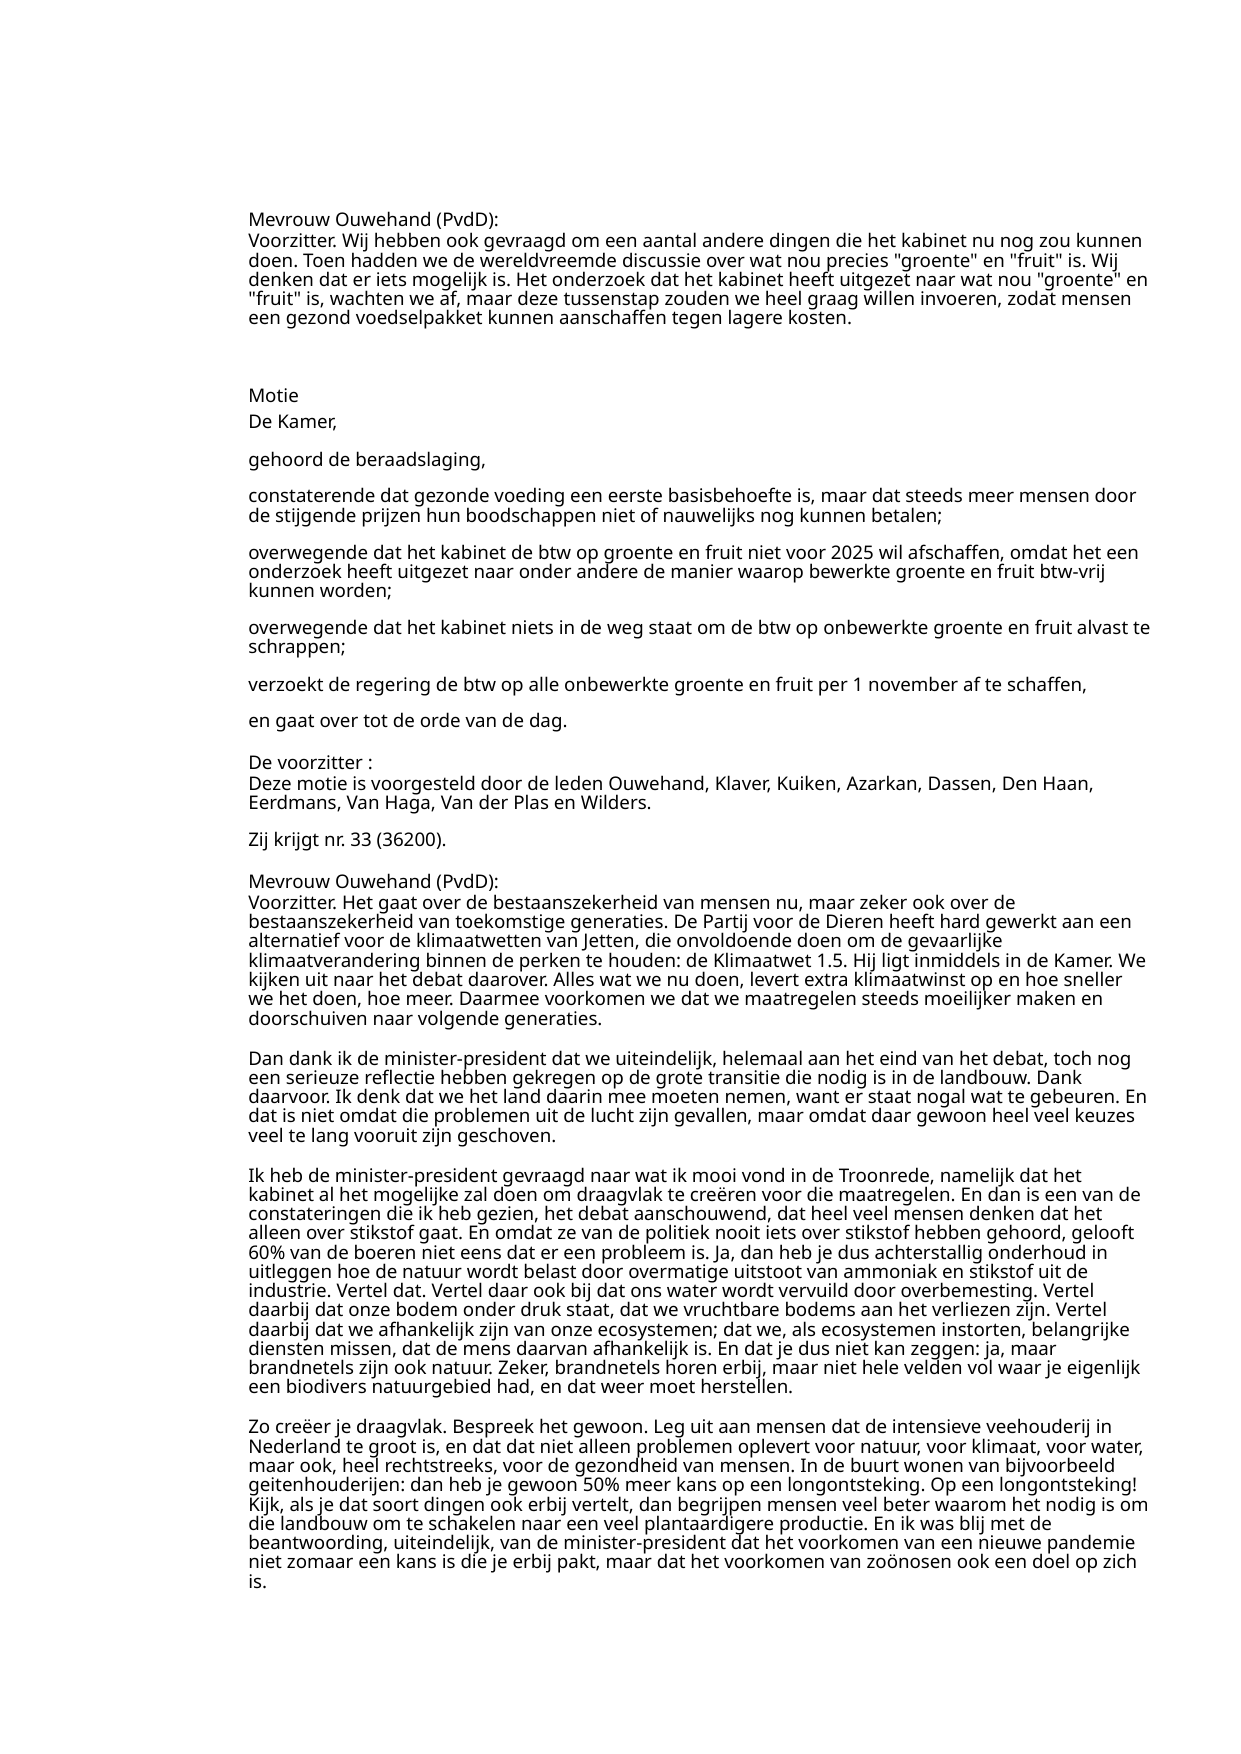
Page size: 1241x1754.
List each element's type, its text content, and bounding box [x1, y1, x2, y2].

text Voorzitter. Het gaat over de bestaanszekerheid van mensen nu, maar zeker ook over de bestaanszekerheid van toekomstige generaties. De Partij voor de Dieren heeft hard gewerkt aan een alternatief voor de klimaatwetten van Jetten, die onvoldoende doen om de gevaarlijke klimaatverandering binnen de perken te houden: de Klimaatwet 1.5. Hij ligt inmiddels in de Kamer. We kijken uit naar het debat daarover. Alles wat we nu doen, levert extra klimaatwinst op en hoe sneller we het doen, hoe meer. Daarmee voorkomen we dat we maatregelen steeds moeilijker maken en doorschuiven naar volgende generaties. [248, 894, 1152, 1029]
text Zij krijgt nr. 33 (36200). [248, 831, 1152, 851]
text constaterende dat gezonde voeding een eerste basisbehoefte is, maar dat steeds meer mensen door de stijgende prijzen hun boodschappen niet of nauwelijks nog kunnen betalen; [248, 487, 1152, 526]
text De voorzitter : [248, 749, 1152, 775]
text Voorzitter. Wij hebben ook gevraagd om een aantal andere dingen die het kabinet nu nog zou kunnen doen. Toen hadden we de wereldvreemde discussie over wat nou precies "groente" en "fruit" is. Wij denken dat er iets mogelijk is. Het onderzoek dat het kabinet heeft uitgezet naar wat nou "groente" en "fruit" is, wachten we af, maar deze tussenstap zouden we heel graag willen invoeren, zodat mensen een gezond voedselpakket kunnen aanschaffen tegen lagere kosten. [248, 232, 1152, 329]
text Mevrouw Ouwehand (PvdD): [248, 207, 1152, 232]
text Ik heb de minister-president gevraagd naar wat ik mooi vond in de Troonrede, namelijk dat het kabinet al het mogelijke zal doen om draagvlak te creëren voor die maatregelen. En dan is een van de constateringen die ik heb gezien, het debat aanschouwend, dat heel veel mensen denken dat het alleen over stikstof gaat. En omdat ze van de politiek nooit iets over stikstof hebben gehoord, gelooft 60% van de boeren niet eens dat er een probleem is. Ja, dan heb je dus achterstallig onderhoud in uitleggen hoe de natuur wordt belast door overmatige uitstoot van ammoniak en stikstof uit de industrie. Vertel dat. Vertel daar ook bij dat ons water wordt vervuild door overbemesting. Vertel daarbij dat onze bodem onder druk staat, dat we vruchtbare bodems aan het verliezen zijn. Vertel daarbij dat we afhankelijk zijn van onze ecosystemen; dat we, als ecosystemen instorten, belangrijke diensten missen, dat de mens daarvan afhankelijk is. En dat je dus niet kan zeggen: ja, maar brandnetels zijn ook natuur. Zeker, brandnetels horen erbij, maar niet hele velden vol waar je eigenlijk een biodivers natuurgebied had, en dat weer moet herstellen. [248, 1167, 1152, 1398]
text De Kamer, [248, 413, 1152, 433]
text overwegende dat het kabinet de btw op groente en fruit niet voor 2025 wil afschaffen, omdat het een onderzoek heeft uitgezet naar onder andere de manier waarop bewerkte groente en fruit btw-vrij kunnen worden; [248, 544, 1152, 602]
text Mevrouw Ouwehand (PvdD): [248, 868, 1152, 894]
text gehoord de beraadslaging, [248, 451, 1152, 470]
text Motie [248, 382, 1152, 408]
text overwegende dat het kabinet niets in de weg staat om de btw op onbewerkte groente en fruit alvast te schrappen; [248, 619, 1152, 658]
text Zo creëer je draagvlak. Bespreek het gewoon. Leg uit aan mensen dat de intensieve veehouderij in Nederland te groot is, en dat dat niet alleen problemen oplevert voor natuur, voor klimaat, voor water, maar ook, heel rechtstreeks, voor de gezondheid van mensen. In de buurt wonen van bijvoorbeeld geitenhouderijen: dan heb je gewoon 50% meer kans op een longontsteking. Op een longontsteking! Kijk, als je dat soort dingen ook erbij vertelt, dan begrijpen mensen veel beter waarom het nodig is om die landbouw om te schakelen naar een veel plantaardigere productie. En ik was blij met de beantwoording, uiteindelijk, van de minister-president dat het voorkomen van een nieuwe pandemie niet zomaar een kans is die je erbij pakt, maar dat het voorkomen van zoönosen ook een doel op zich is. [248, 1418, 1152, 1592]
text verzoekt de regering de btw op alle onbewerkte groente en fruit per 1 november af te schaffen, [248, 676, 1152, 695]
text en gaat over tot de orde van de dag. [248, 712, 1152, 732]
text Dan dank ik de minister-president dat we uiteindelijk, helemaal aan het eind van het debat, toch nog een serieuze reflectie hebben gekregen op de grote transitie die nodig is in de landbouw. Dank daarvoor. Ik denk dat we het land daarin mee moeten nemen, want er staat nogal wat te gebeuren. En dat is niet omdat die problemen uit de lucht zijn gevallen, maar omdat daar gewoon heel veel keuzes veel te lang vooruit zijn geschoven. [248, 1049, 1152, 1146]
text Deze motie is voorgesteld door de leden Ouwehand, Klaver, Kuiken, Azarkan, Dassen, Den Haan, Eerdmans, Van Haga, Van der Plas en Wilders. [248, 775, 1152, 813]
